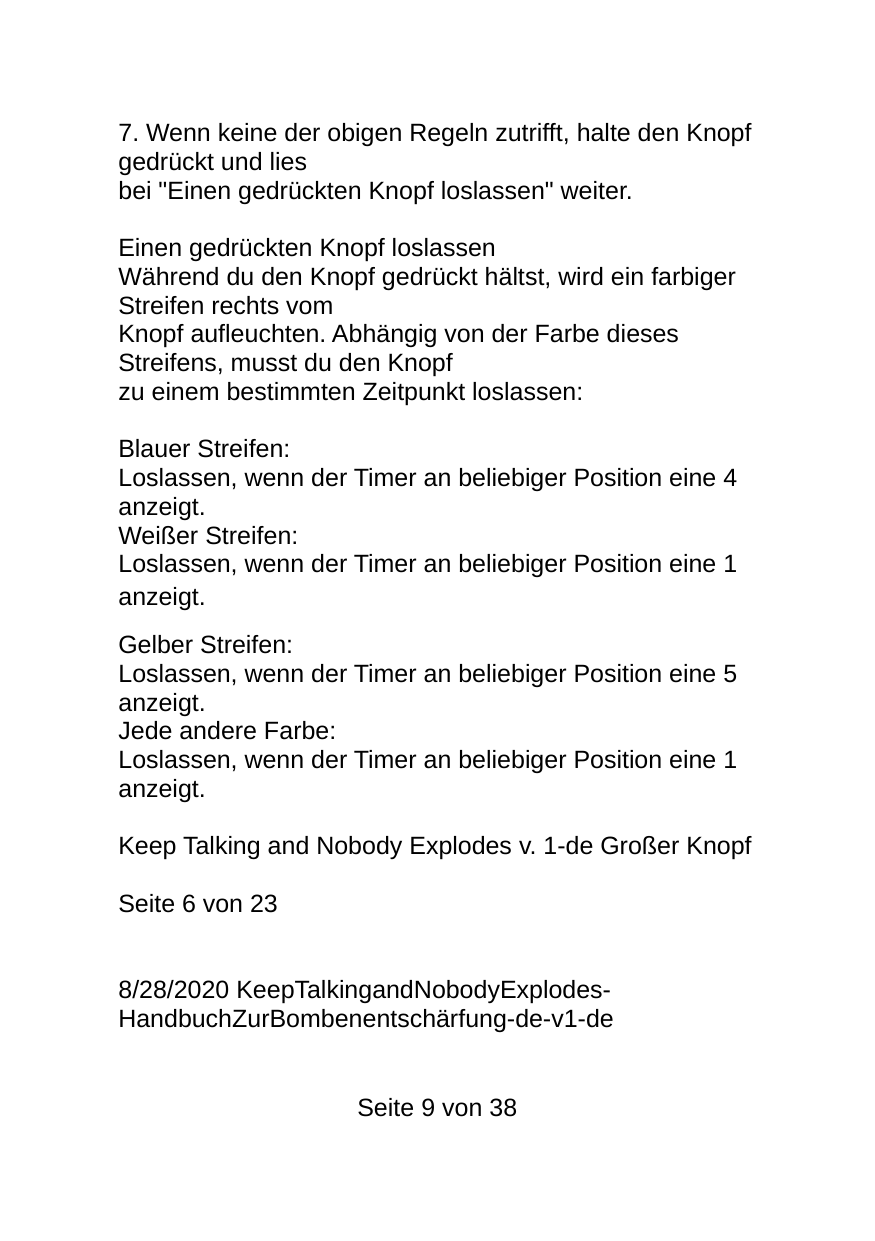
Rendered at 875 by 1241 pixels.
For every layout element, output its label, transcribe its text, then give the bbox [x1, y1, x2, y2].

text Einen gedrückten Knopf loslassen [118, 233, 756, 262]
text 7. Wenn keine der obigen Regeln zutrifft, halte den Knopf gedrückt und lies [118, 118, 756, 176]
text Loslassen, wenn der Timer an beliebiger Position eine 1 anzeigt. [118, 549, 756, 611]
text Gelber Streifen: [118, 630, 756, 659]
text bei "Einen gedrückten Knopf loslassen" weiter. [118, 176, 756, 204]
text Blauer Streifen: [118, 434, 756, 463]
text Jede andere Farbe: [118, 716, 756, 745]
text Loslassen, wenn der Timer an beliebiger Position eine 5 anzeigt. [118, 659, 756, 716]
text Knopf aufleuchten. Abhängig von der Farbe dieses Streifens, musst du den Knopf [118, 319, 756, 377]
text Seite 6 von 23 [118, 889, 756, 917]
text Loslassen, wenn der Timer an beliebiger Position eine 4 anzeigt. [118, 463, 756, 521]
text 8/28/2020 KeepTalkingandNobodyExplodes-HandbuchZurBombenentschärfung-de-v1-de [118, 975, 756, 1032]
text Während du den Knopf gedrückt hältst, wird ein farbiger Streifen rechts vom [118, 262, 756, 319]
text Weißer Streifen: [118, 521, 756, 549]
text Keep Talking and Nobody Explodes v. 1-de Großer Knopf [118, 831, 756, 860]
text Loslassen, wenn der Timer an beliebiger Position eine 1 anzeigt. [118, 745, 756, 802]
text zu einem bestimmten Zeitpunkt loslassen: [118, 377, 756, 406]
